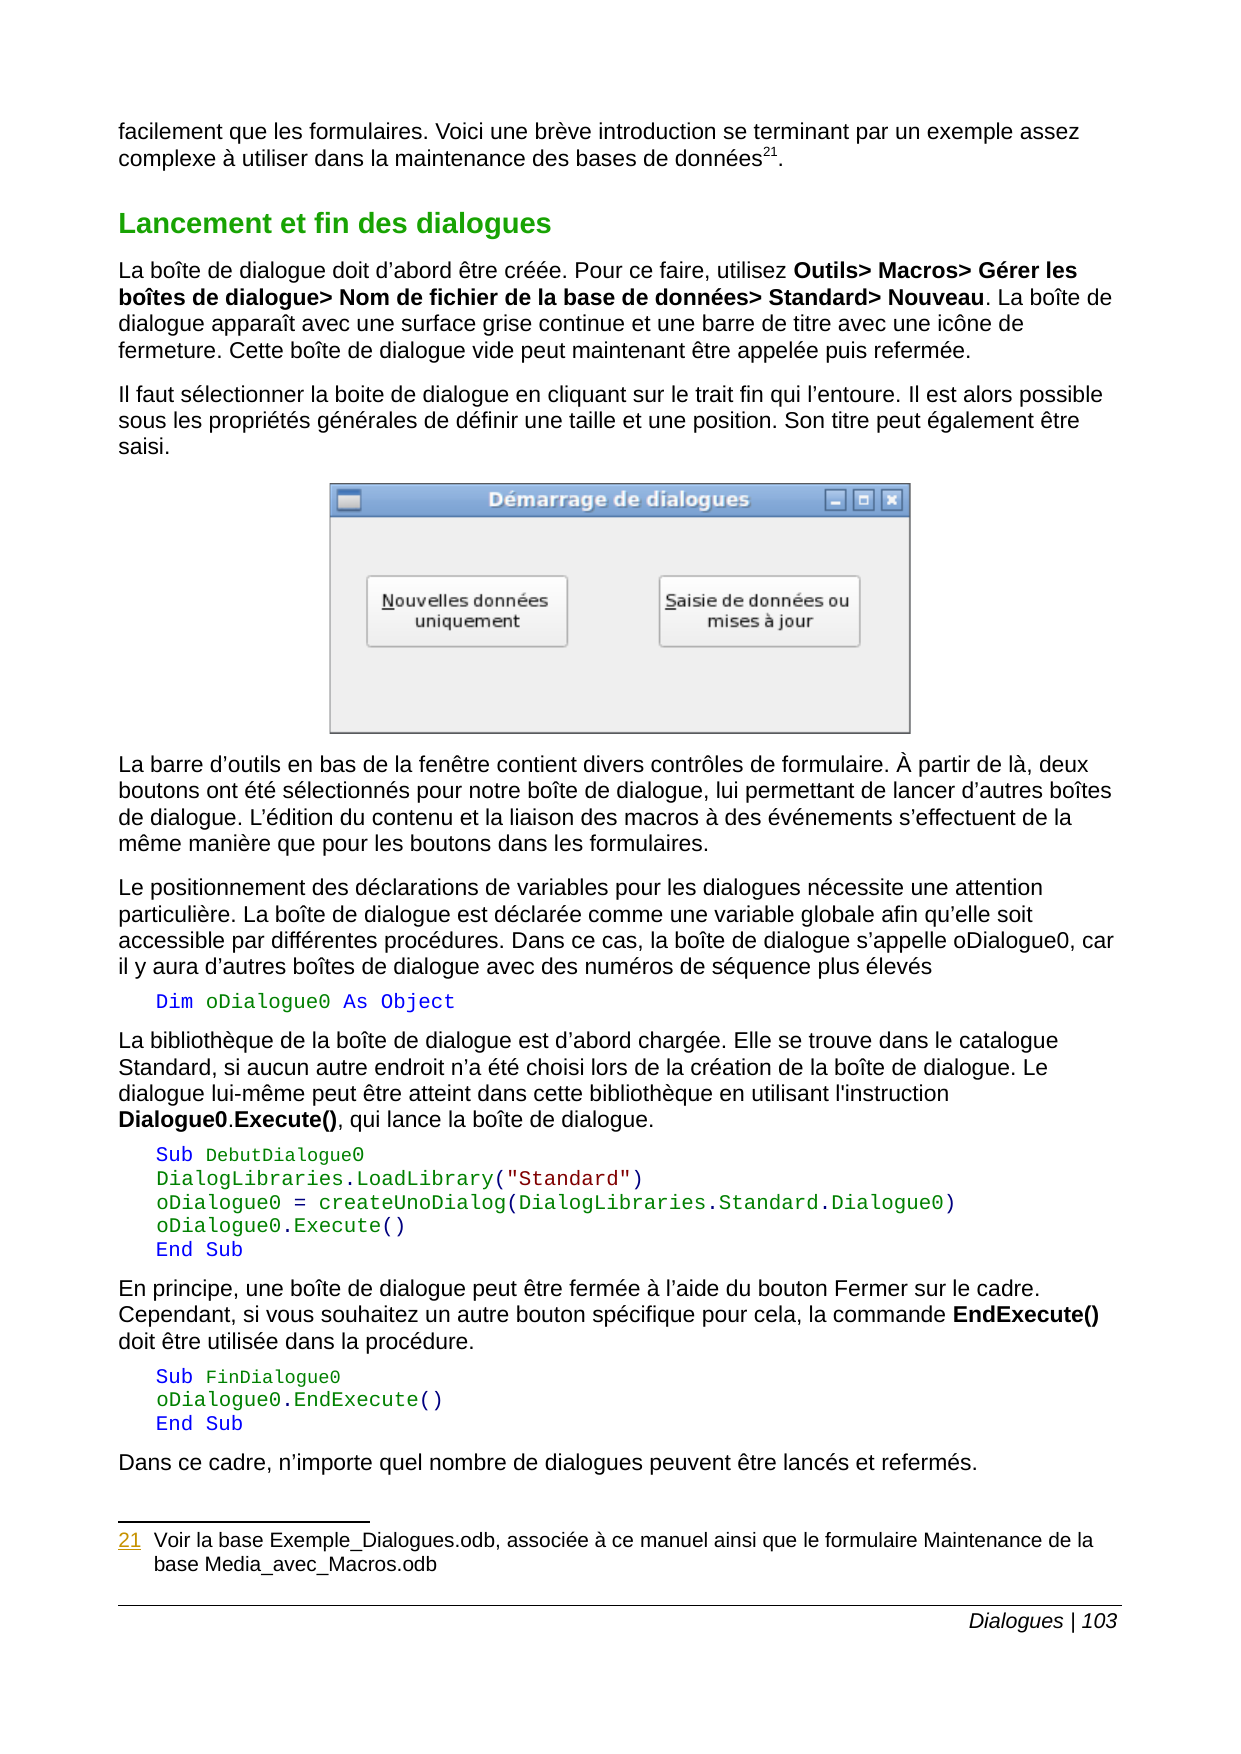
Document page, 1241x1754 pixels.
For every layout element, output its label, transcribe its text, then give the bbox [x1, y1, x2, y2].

text oDialogue0.EndExecute() [156, 1389, 1122, 1413]
text Voir la base Exemple_Dialogues.odb, associée à ce manuel ainsi que le formulaire Maintenance de la base Media_avec_Macros.odb [118, 1528, 1122, 1576]
picture [329, 483, 911, 734]
text La bibliothèque de la boîte de dialogue est d’abord chargée. Elle se trouve dans le catalogue Standard, si aucun autre endroit n’a été choisi lors de la création de la boîte de dialogue. Le dialogue lui-même peut être atteint dans cette bibliothèque en utilisant l'instruction Dialogue0.Execute(), qui lance la boîte de dialogue. [118, 1027, 1122, 1133]
subtitle Lancement et fin des dialogues [118, 206, 1122, 240]
text DialogLibraries.LoadLibrary("Standard") [156, 1168, 1122, 1192]
text Sub FinDialogue0 [156, 1366, 1122, 1389]
text La boîte de dialogue doit d’abord être créée. Pour ce faire, utilisez Outils> Macros> Gérer les boîtes de dialogue> Nom de fichier de la base de données> Standard> Nouveau. La boîte de dialogue apparaît avec une surface grise continue et une barre de titre avec une icône de fermeture. Cette boîte de dialogue vide peut maintenant être appelée puis refermée. [118, 257, 1122, 363]
text facilement que les formulaires. Voici une brève introduction se terminant par un exemple assez complexe à utiliser dans la maintenance des bases de données. [118, 118, 1122, 171]
text End Sub [156, 1413, 1122, 1437]
text Sub DebutDialogue0 [156, 1144, 1122, 1168]
text End Sub [156, 1239, 1122, 1263]
text Dans ce cadre, n’importe quel nombre de dialogues peuvent être lancés et refermés. [118, 1449, 1122, 1475]
text La barre d’outils en bas de la fenêtre contient divers contrôles de formulaire. À partir de là, deux boutons ont été sélectionnés pour notre boîte de dialogue, lui permettant de lancer d’autres boîtes de dialogue. L’édition du contenu et la liaison des macros à des événements s’effectuent de la même manière que pour les boutons dans les formulaires. [118, 751, 1122, 857]
text Il faut sélectionner la boite de dialogue en cliquant sur le trait fin qui l’entoure. Il est alors possible sous les propriétés générales de définir une taille et une position. Son titre peut également être saisi. [118, 381, 1122, 460]
text oDialogue0.Execute() [156, 1215, 1122, 1239]
text Le positionnement des déclarations de variables pour les dialogues nécessite une attention particulière. La boîte de dialogue est déclarée comme une variable globale afin qu’elle soit accessible par différentes procédures. Dans ce cas, la boîte de dialogue s’appelle oDialogue0, car il y aura d’autres boîtes de dialogue avec des numéros de séquence plus élevés [118, 874, 1122, 980]
text En principe, une boîte de dialogue peut être fermée à l’aide du bouton Fermer sur le cadre. Cependant, si vous souhaitez un autre bouton spécifique pour cela, la commande EndExecute() doit être utilisée dans la procédure. [118, 1275, 1122, 1354]
text Dim oDialogue0 As Object [156, 991, 1122, 1015]
text oDialogue0 = createUnoDialog(DialogLibraries.Standard.Dialogue0) [156, 1192, 1122, 1215]
